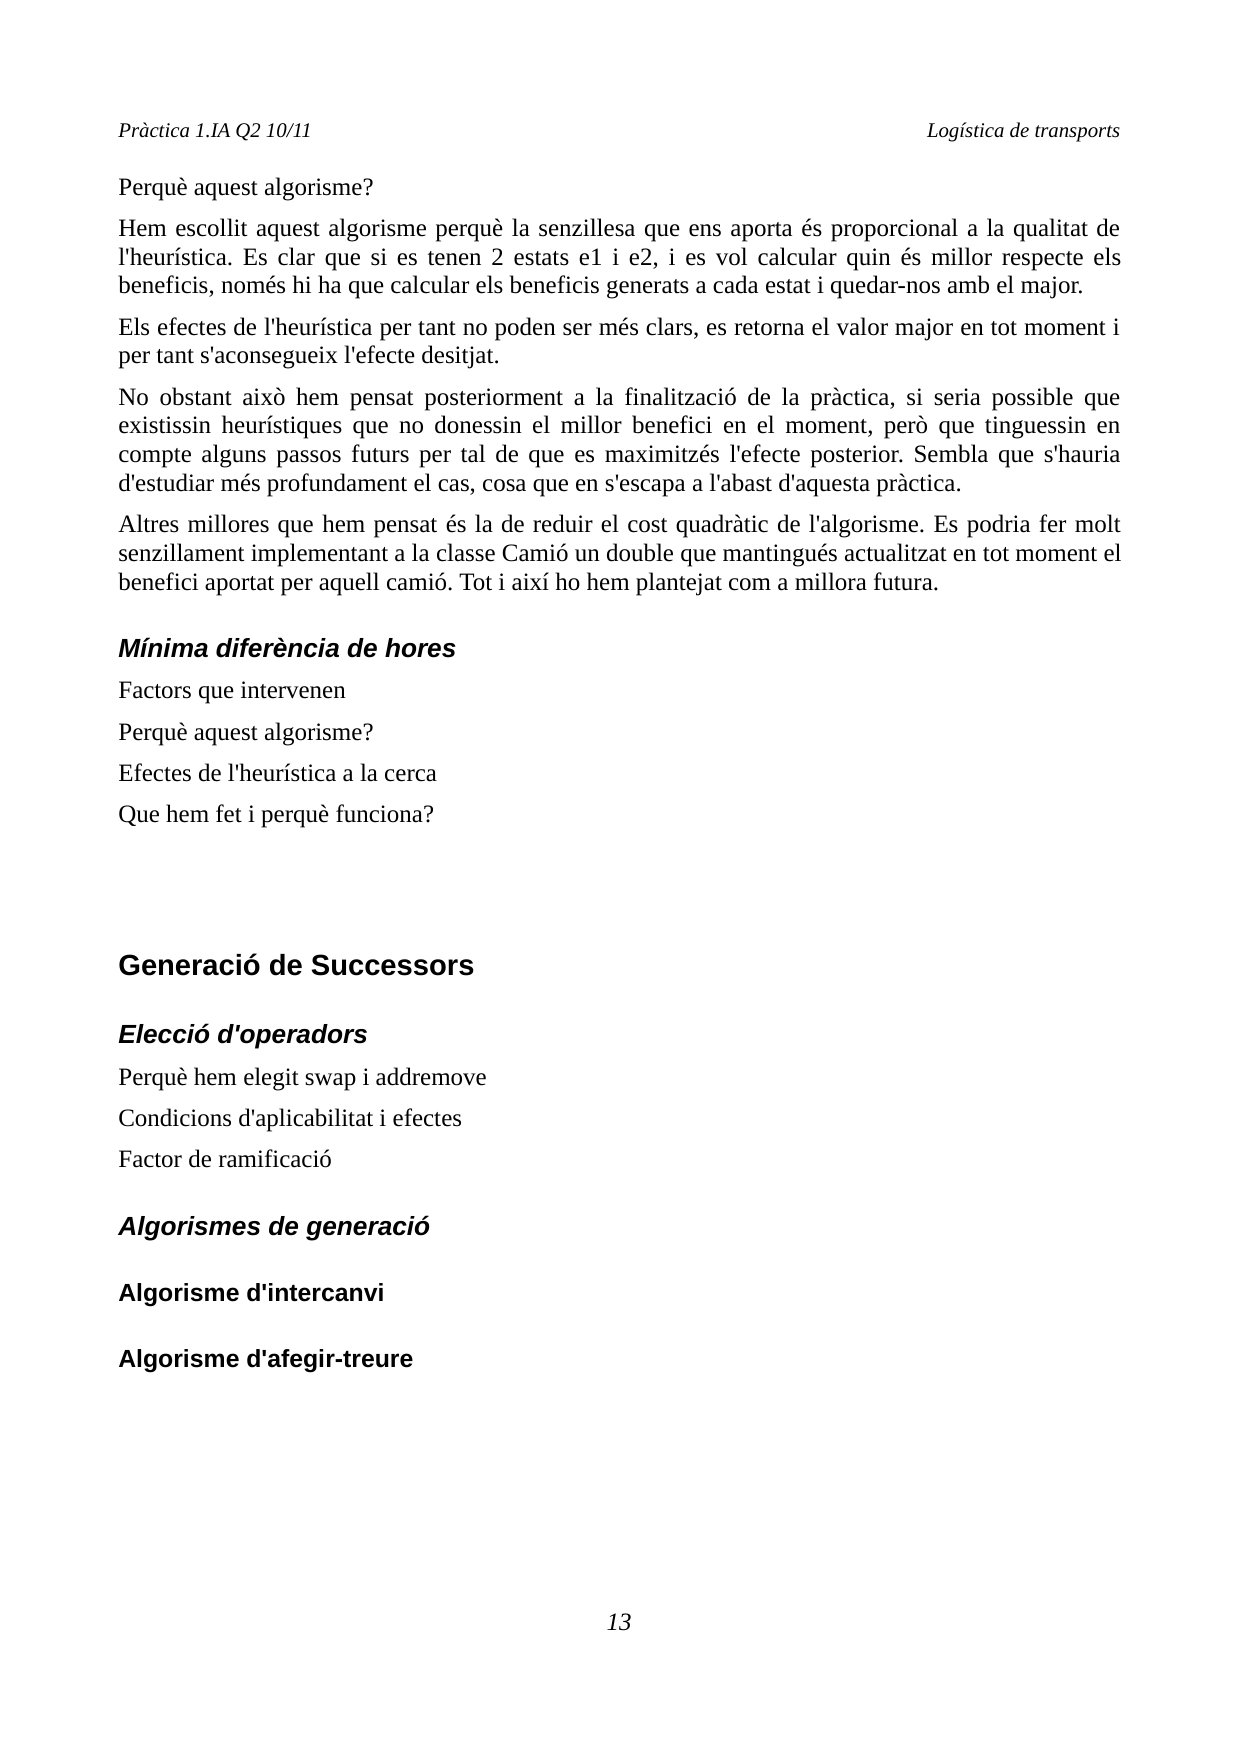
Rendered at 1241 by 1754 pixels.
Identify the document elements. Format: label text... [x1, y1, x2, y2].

subtitle Algorisme d'intercanvi [118, 1278, 1122, 1307]
text Efectes de l'heurística a la cerca [118, 758, 1122, 787]
text Perquè hem elegit swap i addremove [118, 1062, 1122, 1091]
subtitle Mínima diferència de hores [118, 633, 1122, 663]
subtitle Generació de Successors [118, 948, 1122, 982]
text Condicions d'aplicabilitat i efectes [118, 1103, 1122, 1132]
text Hem escollit aquest algorisme perquè la senzillesa que ens aporta és proporcional a la qualitat de l'heurística. Es clar que si es tenen 2 estats e1 i e2, i es vol calcular quin és millor respecte els beneficis, només hi ha que calcular els beneficis generats a cada estat i quedar-nos amb el major. [118, 213, 1122, 299]
text Els efectes de l'heurística per tant no poden ser més clars, es retorna el valor major en tot moment i per tant s'aconsegueix l'efecte desitjat. [118, 312, 1122, 369]
text Perquè aquest algorisme? [118, 172, 1122, 200]
text No obstant això hem pensat posteriorment a la finalització de la pràctica, si seria possible que existissin heurístiques que no donessin el millor benefici en el moment, però que tinguessin en compte alguns passos futurs per tal de que es maximitzés l'efecte posterior. Sembla que s'hauria d'estudiar més profundament el cas, cosa que en s'escapa a l'abast d'aquesta pràctica. [118, 382, 1122, 497]
subtitle Algorismes de generació [118, 1211, 1122, 1241]
text Perquè aquest algorisme? [118, 717, 1122, 746]
text Que hem fet i perquè funciona? [118, 799, 1122, 828]
subtitle Elecció d'operadors [118, 1019, 1122, 1049]
subtitle Algorisme d'afegir-treure [118, 1344, 1122, 1373]
text Factor de ramificació [118, 1144, 1122, 1173]
text Factors que intervenen [118, 676, 1122, 704]
text Altres millores que hem pensat és la de reduir el cost quadràtic de l'algorisme. Es podria fer molt senzillament implementant a la classe Camió un double que mantingués actualitzat en tot moment el benefici aportat per aquell camió. Tot i així ho hem plantejat com a millora futura. [118, 509, 1122, 595]
